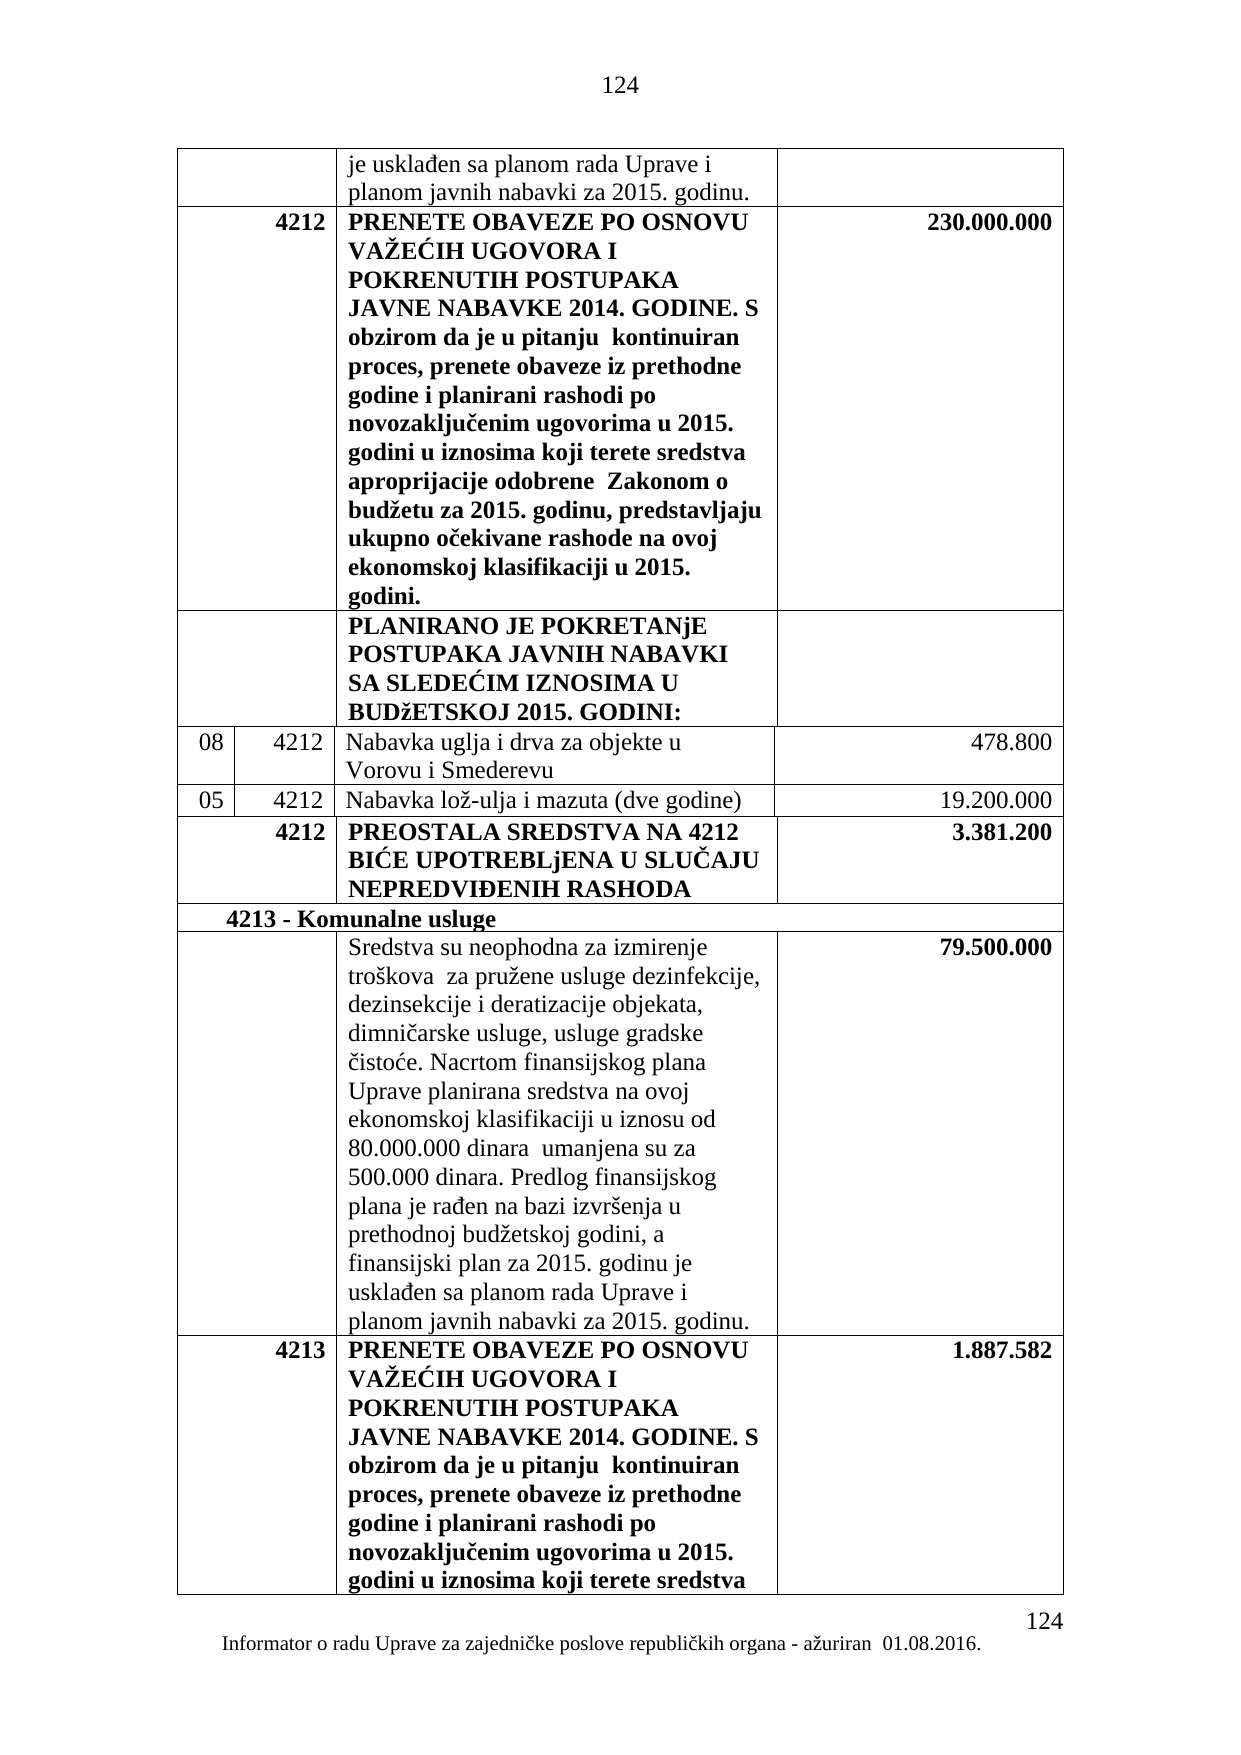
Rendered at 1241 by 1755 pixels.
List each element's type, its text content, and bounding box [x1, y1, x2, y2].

table_cell 4213 - Komunalne usluge [178, 904, 1063, 931]
table_cell PREOSTALA SREDSTVA NA 4212 BIĆE UPOTREBLjENA U SLUČAJU NEPREDVIĐENIH RASHODA [337, 817, 777, 903]
table_cell PRENETE OBAVEZE PO OSNOVU VAŽEĆIH UGOVORA I POKRENUTIH POSTUPAKA JAVNE NABAVKE 2014. GODINE. S obzirom da je u pitanju kontinuiran proces, prenete obaveze iz prethodne godine i planirani rashodi po novozaklјučenim ugovorima u 2015. godini u iznosima koji terete sredstva [337, 1336, 777, 1594]
table_cell [178, 611, 336, 726]
table_cell PLANIRANO JE POKRETANјE POSTUPAKA JAVNIH NABAVKI SA SLEDEĆIM IZNOSIMA U BUDžETSKOJ 2015. GODINI: [337, 611, 777, 726]
table_cell 4212 [235, 785, 334, 816]
table_cell [778, 149, 1063, 206]
table_cell 79.500.000 [778, 932, 1063, 1334]
table_cell Nabavka uglјa i drva za objekte u Vorovu i Smederevu [335, 727, 774, 784]
table_cell 230.000.000 [778, 207, 1063, 610]
table_cell Sredstva su neophodna za izmirenje troškova za pružene usluge dezinfekcije, dezinsekcije i deratizacije objekata, dimničarske usluge, usluge gradske čistoće. Nacrtom finansijskog plana Uprave planirana sredstva na ovoj ekonomskoj klasifikaciji u iznosu od 80.000.000 dinara umanjena su za 500.000 dinara. Predlog finansijskog plana je rađen na bazi izvršenja u prethodnoj budžetskoj godini, a finansijski plan za 2015. godinu je usklađen sa planom rada Uprave i planom javnih nabavki za 2015. godinu. [337, 932, 777, 1334]
table_cell 19.200.000 [775, 785, 1063, 816]
table_cell 05 [178, 785, 234, 816]
table_cell Nabavka lož-ulјa i mazuta (dve godine) [335, 785, 774, 816]
table_cell [778, 611, 1063, 726]
table_cell PRENETE OBAVEZE PO OSNOVU VAŽEĆIH UGOVORA I POKRENUTIH POSTUPAKA JAVNE NABAVKE 2014. GODINE. S obzirom da je u pitanju kontinuiran proces, prenete obaveze iz prethodne godine i planirani rashodi po novozaklјučenim ugovorima u 2015. godini u iznosima koji terete sredstva aproprijacije odobrene Zakonom o budžetu za 2015. godinu, predstavlјaju ukupno očekivane rashode na ovoj ekonomskoj klasifikaciji u 2015. godini. [337, 207, 777, 610]
table_cell 478.800 [775, 727, 1063, 784]
table_cell [178, 149, 336, 206]
table_cell 08 [178, 727, 234, 784]
table_cell 1.887.582 [778, 1336, 1063, 1594]
table_cell je usklađen sa planom rada Uprave i planom javnih nabavki za 2015. godinu. [337, 149, 777, 206]
table_cell 3.381.200 [778, 817, 1063, 903]
table_cell 4212 [235, 727, 334, 784]
table_cell 4213 [178, 1336, 336, 1594]
table_cell 4212 [178, 207, 336, 610]
table_cell 4212 [178, 817, 336, 903]
table_cell [178, 932, 336, 1334]
